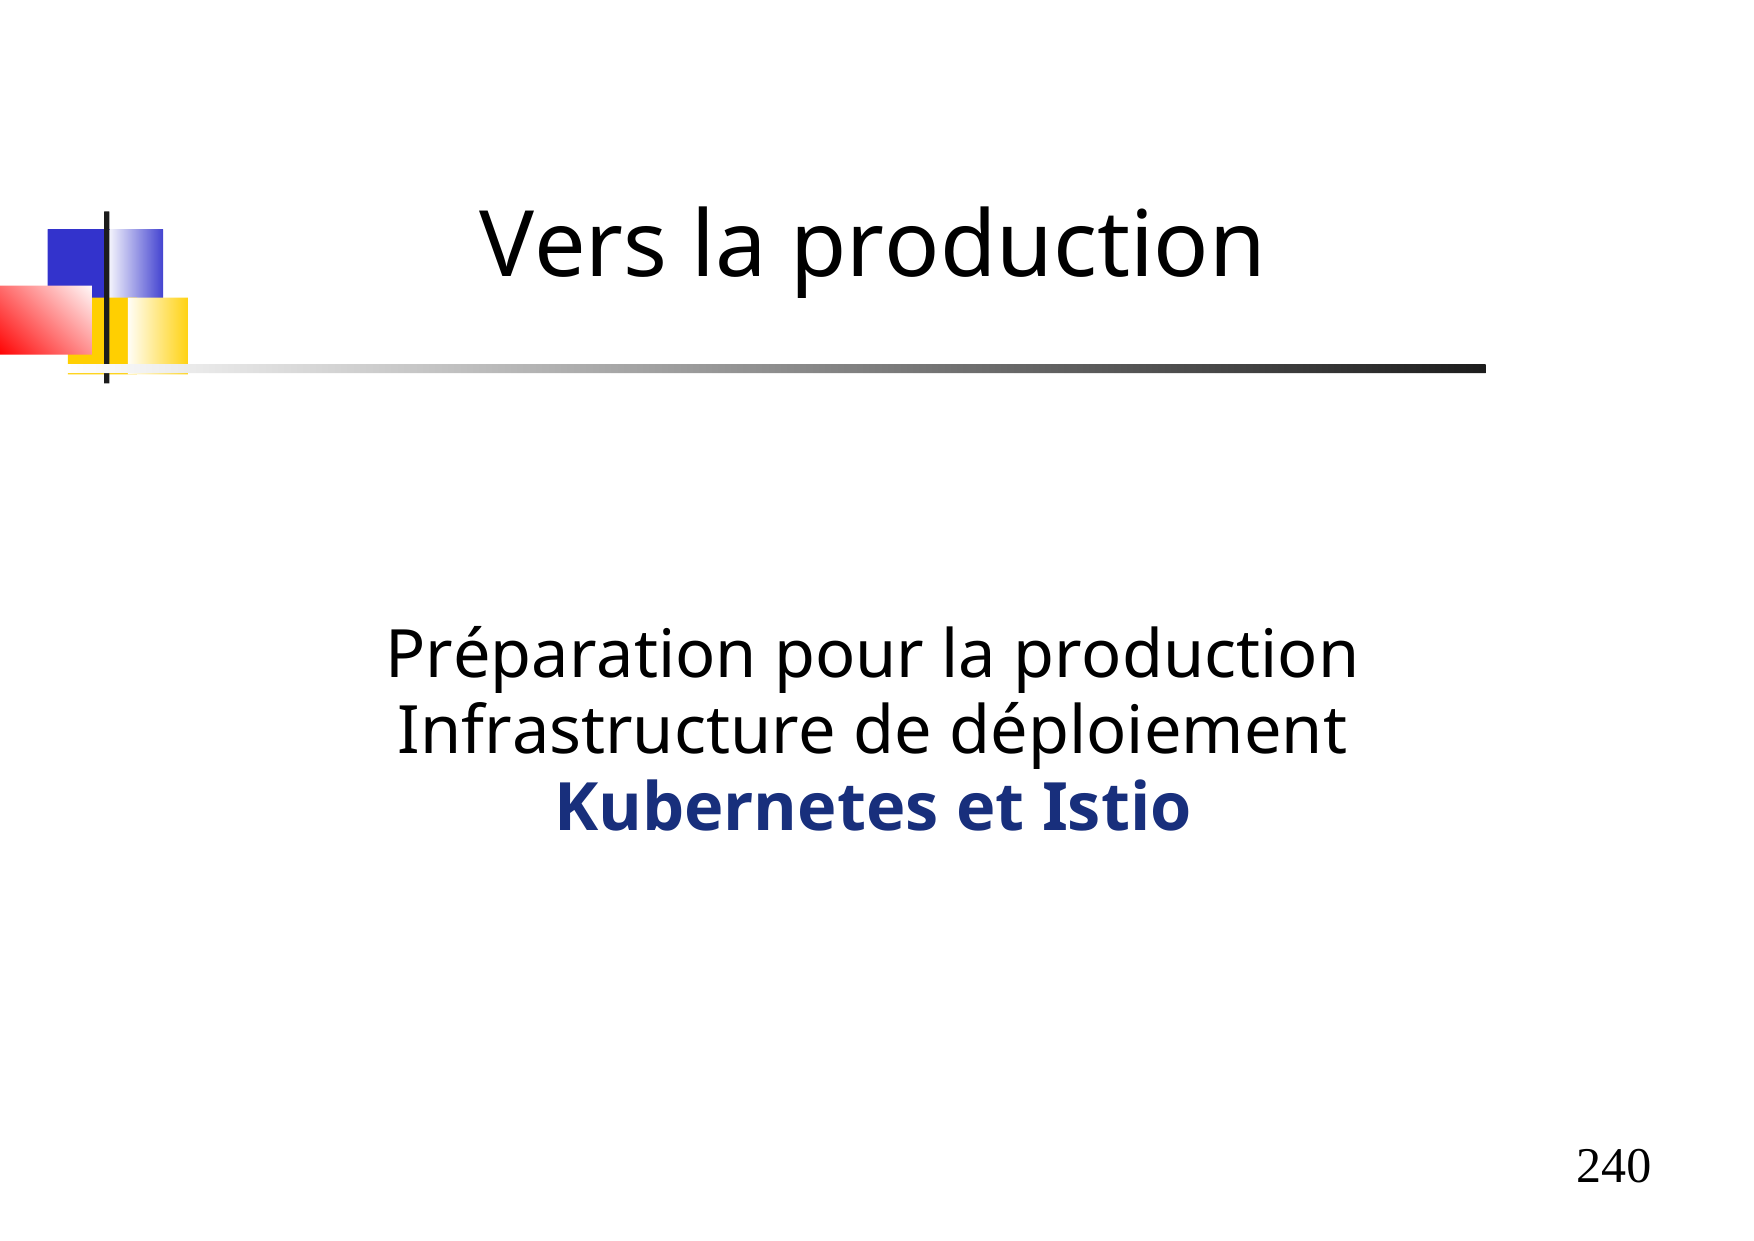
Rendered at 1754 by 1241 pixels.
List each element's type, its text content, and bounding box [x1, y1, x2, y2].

title Vers la production [179, 139, 1567, 351]
subtitle Préparation pour la production Infrastructure de déploiement Kubernetes et Istio [179, 371, 1567, 1091]
